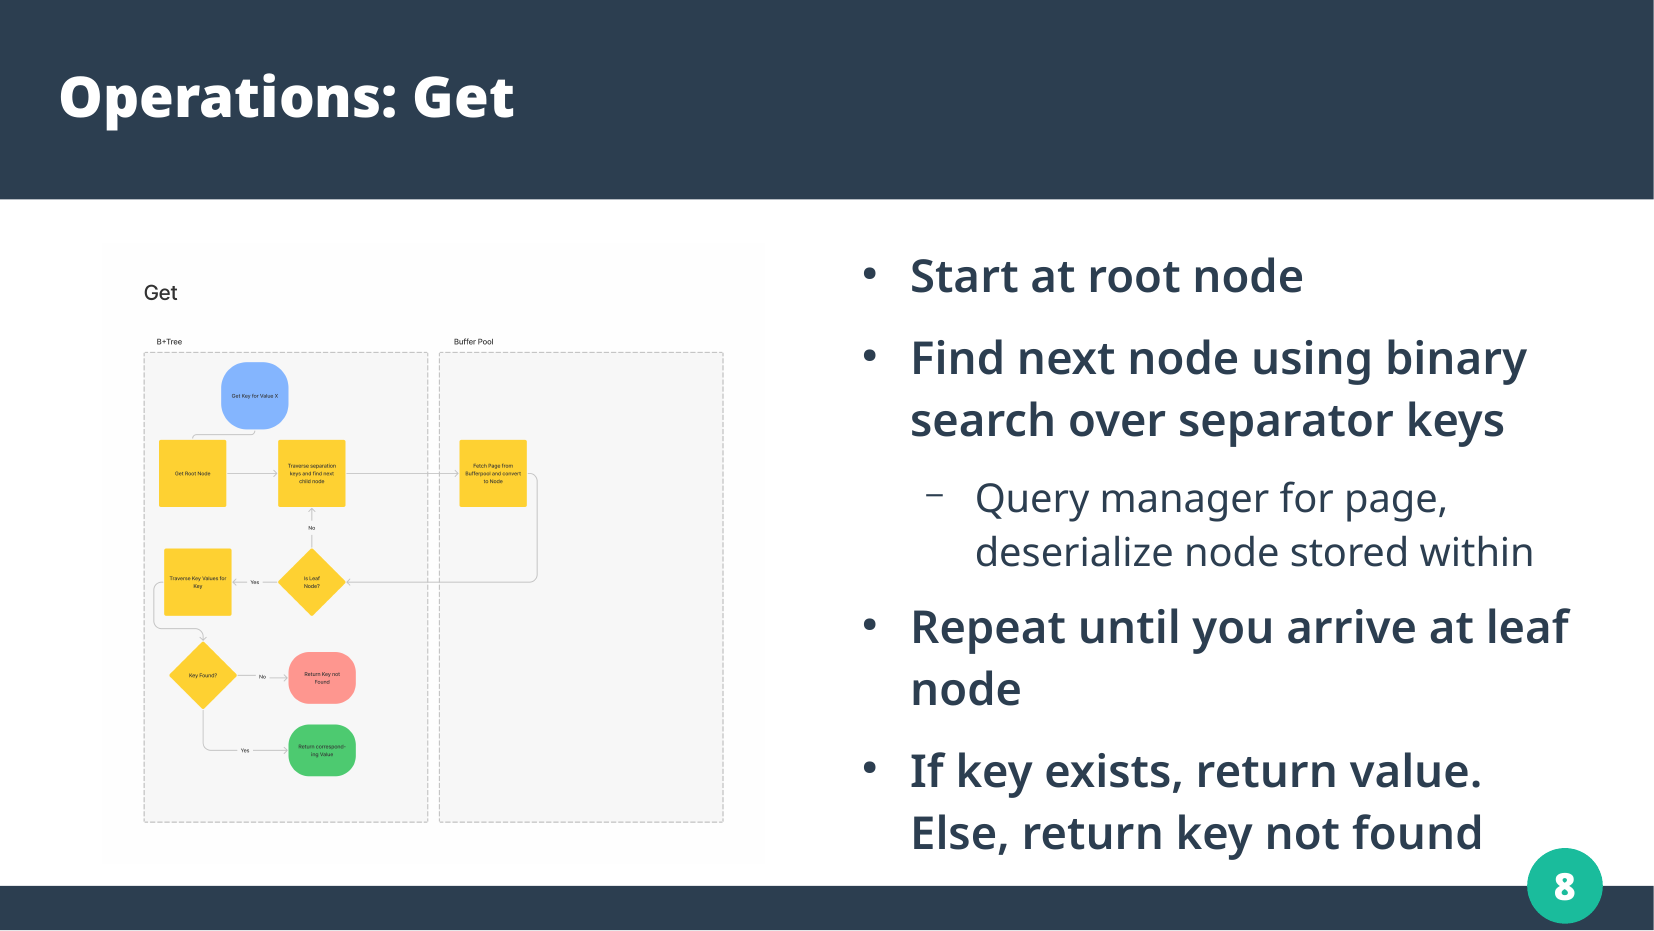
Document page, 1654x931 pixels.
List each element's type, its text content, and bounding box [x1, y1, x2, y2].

picture [102, 243, 765, 864]
list Start at root node Find next node using binary search over separator keys Query manager for page, deserialize node stored within Repeat until you arrive at leaf node If key exists, return value. Else, return key not found [845, 243, 1596, 864]
title Operations: Get [59, 37, 1595, 155]
